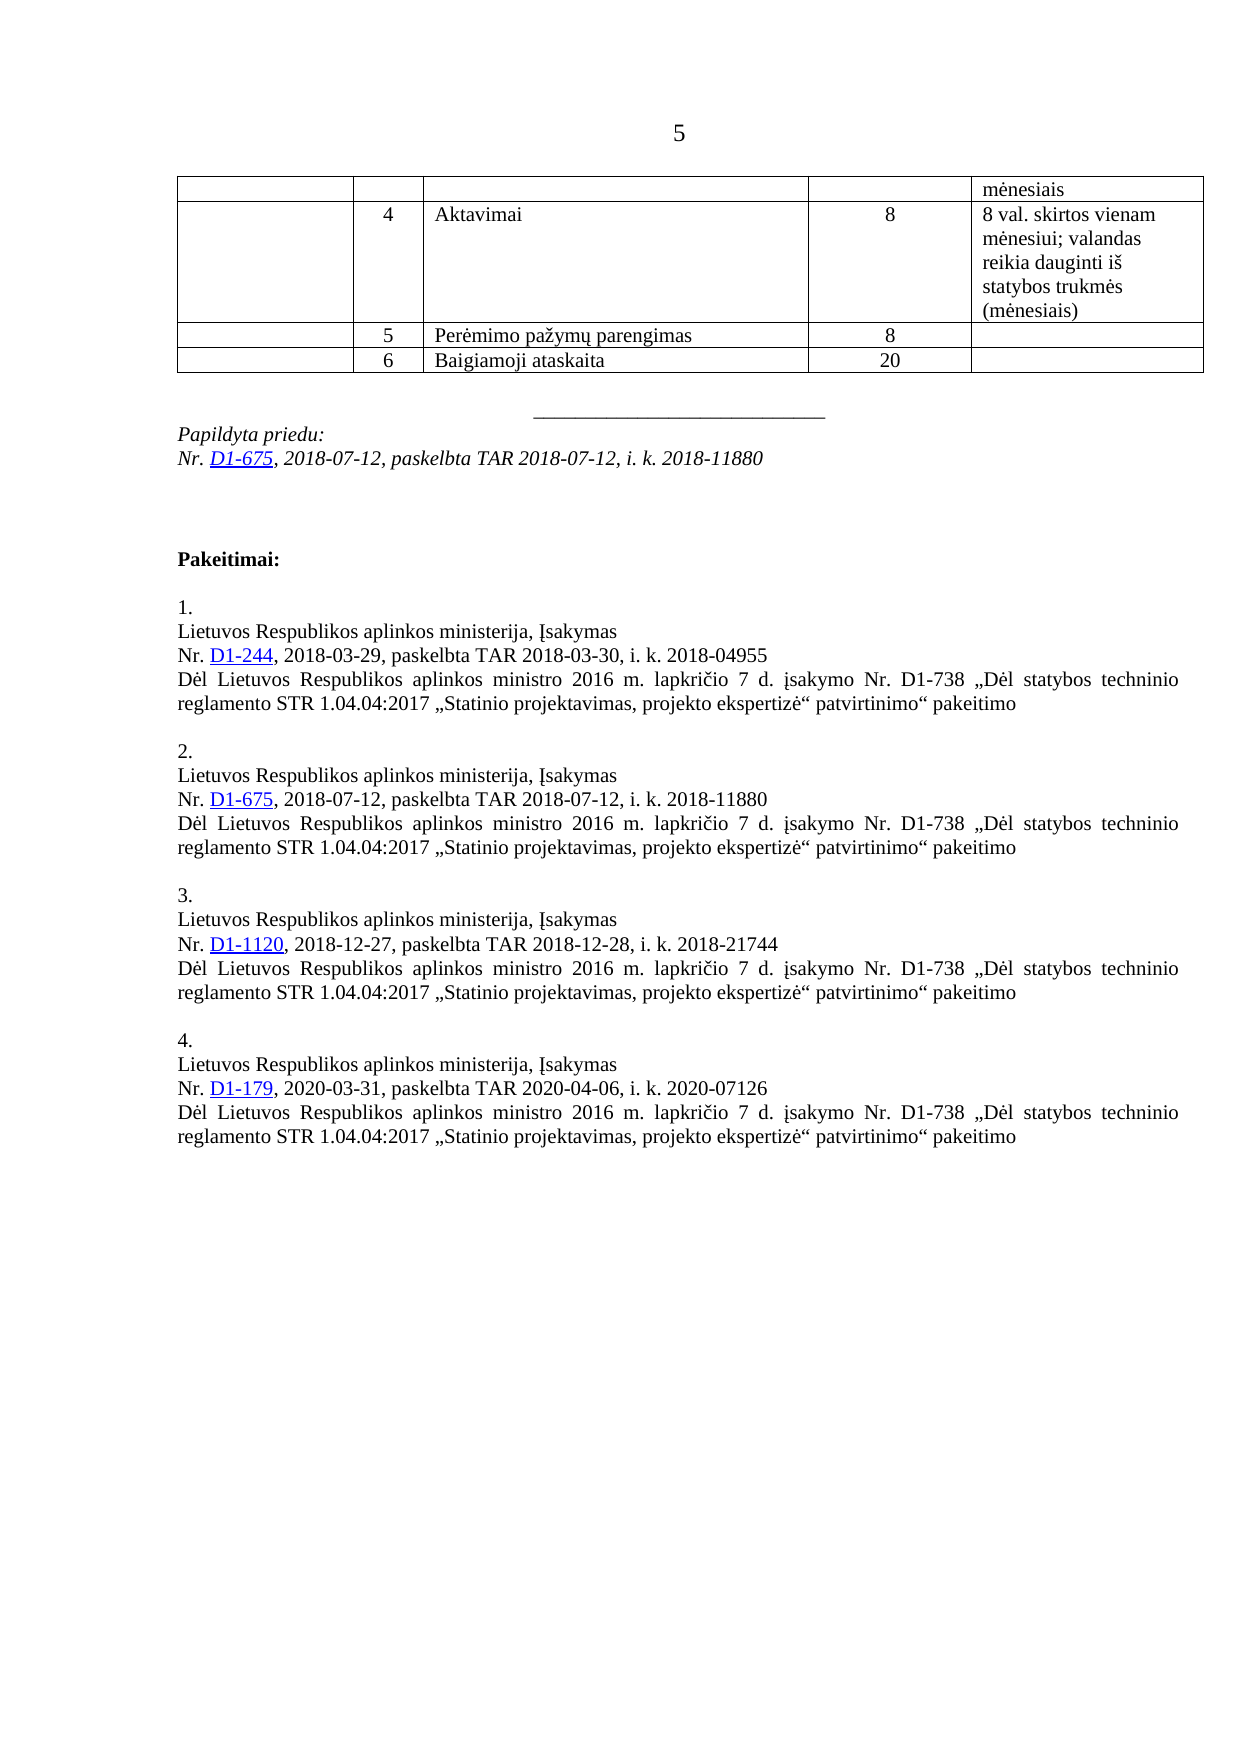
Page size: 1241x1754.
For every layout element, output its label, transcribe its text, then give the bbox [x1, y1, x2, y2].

table_cell [178, 177, 353, 201]
table_cell 5 [354, 323, 423, 347]
text 3. [177, 883, 1181, 907]
table_cell [178, 348, 353, 372]
table_cell [178, 202, 353, 322]
text Lietuvos Respublikos aplinkos ministerija, Įsakymas [177, 1052, 1181, 1076]
table_cell 8 val. skirtos vienam mėnesiui; valandas reikia dauginti iš statybos trukmės (mėnesiais) [972, 202, 1178, 322]
text ____________________________ [177, 397, 1181, 421]
text Nr. D1-244, 2018-03-29, paskelbta TAR 2018-03-30, i. k. 2018-04955 [177, 643, 1181, 667]
text Lietuvos Respublikos aplinkos ministerija, Įsakymas [177, 619, 1181, 643]
text Nr. D1-1120, 2018-12-27, paskelbta TAR 2018-12-28, i. k. 2018-21744 [177, 931, 1181, 956]
text Dėl Lietuvos Respublikos aplinkos ministro 2016 m. lapkričio 7 d. įsakymo Nr. D1-738 „Dėl statybos techninio reglamento STR 1.04.04:2017 „Statinio projektavimas, projekto ekspertizė“ patvirtinimo“ pakeitimo [177, 667, 1181, 715]
text Lietuvos Respublikos aplinkos ministerija, Įsakymas [177, 907, 1181, 931]
text Lietuvos Respublikos aplinkos ministerija, Įsakymas [177, 763, 1181, 787]
table_cell [809, 177, 971, 201]
text Nr. D1-179, 2020-03-31, paskelbta TAR 2020-04-06, i. k. 2020-07126 [177, 1076, 1181, 1100]
table_cell Baigiamoji ataskaita [424, 348, 808, 372]
text 1. [177, 594, 1181, 619]
table_cell 6 [354, 348, 423, 372]
text Dėl Lietuvos Respublikos aplinkos ministro 2016 m. lapkričio 7 d. įsakymo Nr. D1-738 „Dėl statybos techninio reglamento STR 1.04.04:2017 „Statinio projektavimas, projekto ekspertizė“ patvirtinimo“ pakeitimo [177, 956, 1181, 1004]
text Papildyta priedu: [177, 421, 1181, 446]
text Pakeitimai: [177, 546, 1181, 571]
text 2. [177, 739, 1181, 763]
table_cell Perėmimo pažymų parengimas [424, 323, 808, 347]
table_cell [178, 323, 353, 347]
text Dėl Lietuvos Respublikos aplinkos ministro 2016 m. lapkričio 7 d. įsakymo Nr. D1-738 „Dėl statybos techninio reglamento STR 1.04.04:2017 „Statinio projektavimas, projekto ekspertizė“ patvirtinimo“ pakeitimo [177, 1100, 1181, 1148]
table_cell [1178, 348, 1203, 372]
table_cell [1178, 202, 1203, 322]
table_cell [354, 177, 423, 201]
text Nr. D1-675, 2018-07-12, paskelbta TAR 2018-07-12, i. k. 2018-11880 [177, 787, 1181, 811]
text 4. [177, 1028, 1181, 1052]
text Dėl Lietuvos Respublikos aplinkos ministro 2016 m. lapkričio 7 d. įsakymo Nr. D1-738 „Dėl statybos techninio reglamento STR 1.04.04:2017 „Statinio projektavimas, projekto ekspertizė“ patvirtinimo“ pakeitimo [177, 811, 1181, 859]
table_cell [972, 323, 1178, 347]
table_cell Aktavimai [424, 202, 808, 322]
table_cell 4 [354, 202, 423, 322]
table_cell [424, 177, 808, 201]
table_cell 8 [809, 323, 971, 347]
text Nr. D1-675, 2018-07-12, paskelbta TAR 2018-07-12, i. k. 2018-11880 [177, 446, 1181, 469]
table_cell [1178, 177, 1203, 201]
table_cell mėnesiais [972, 177, 1178, 201]
table_cell 8 [809, 202, 971, 322]
table_cell 20 [809, 348, 971, 372]
table_cell [972, 348, 1178, 372]
table_cell [1178, 323, 1203, 347]
